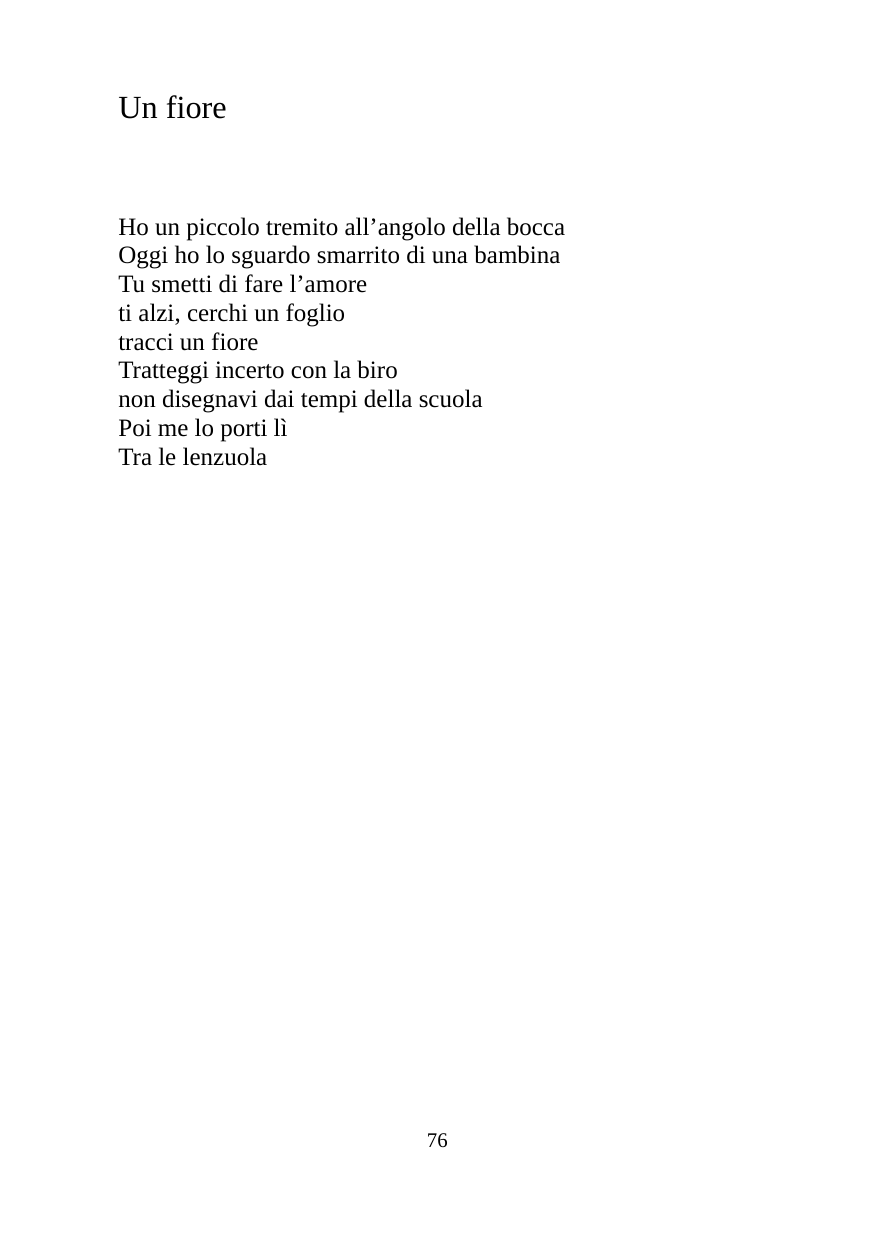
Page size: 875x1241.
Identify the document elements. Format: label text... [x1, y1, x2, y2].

text tracci un fiore [118, 327, 786, 356]
text Tratteggi incerto con la biro [118, 356, 786, 384]
text non disegnavi dai tempi della scuola [118, 384, 786, 413]
text Tu smetti di fare l’amore [118, 269, 786, 298]
text Oggi ho lo sguardo smarrito di una bambina [118, 241, 786, 269]
text ti alzi, cerchi un foglio [118, 298, 786, 327]
text Ho un piccolo tremito all’angolo della bocca [118, 212, 786, 241]
subtitle Un fiore [118, 88, 786, 126]
text Poi me lo porti lì [118, 413, 786, 442]
text Tra le lenzuola [118, 442, 786, 471]
